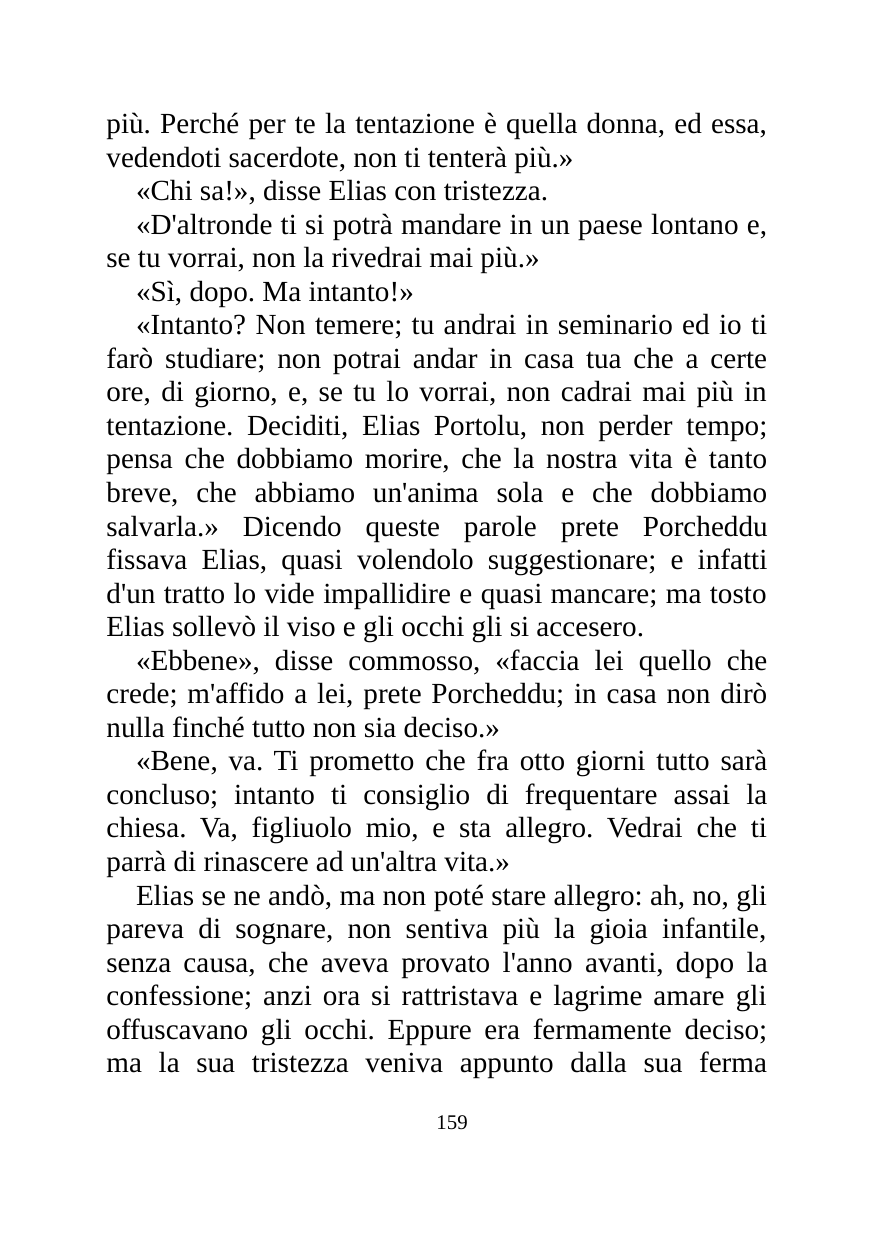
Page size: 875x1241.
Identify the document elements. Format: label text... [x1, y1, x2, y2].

text Elias se ne andò, ma non poté stare allegro: ah, no, gli pareva di sognare, non sentiva più la gioia infantile, senza causa, che aveva provato l'anno avanti, dopo la confessione; anzi ora si rattristava e lagrime amare gli offuscavano gli occhi. Eppure era fermamente deciso; ma la sua tristezza veniva appunto dalla sua ferma [106, 878, 768, 1079]
text «Intanto? Non temere; tu andrai in seminario ed io ti farò studiare; non potrai andar in casa tua che a certe ore, di giorno, e, se tu lo vorrai, non cadrai mai più in tentazione. Deciditi, Elias Portolu, non perder tempo; pensa che dobbiamo morire, che la nostra vita è tanto breve, che abbiamo un'anima sola e che dobbiamo salvarla.» Dicendo queste parole prete Porcheddu fissava Elias, quasi volendolo suggestionare; e infatti d'un tratto lo vide impallidire e quasi mancare; ma tosto Elias sollevò il viso e gli occhi gli si accesero. [106, 307, 768, 643]
text «Ebbene», disse commosso, «faccia lei quello che crede; m'affido a lei, prete Porcheddu; in casa non dirò nulla finché tutto non sia deciso.» [106, 643, 768, 743]
text più. Perché per te la tentazione è quella donna, ed essa, vedendoti sacerdote, non ti tenterà più.» [106, 106, 768, 173]
text «Sì, dopo. Ma intanto!» [106, 274, 768, 307]
text «Chi sa!», disse Elias con tristezza. [106, 173, 768, 207]
text «Bene, va. Ti prometto che fra otto giorni tutto sarà concluso; intanto ti consiglio di frequentare assai la chiesa. Va, figliuolo mio, e sta allegro. Vedrai che ti parrà di rinascere ad un'altra vita.» [106, 743, 768, 878]
text «D'altronde ti si potrà mandare in un paese lontano e, se tu vorrai, non la rivedrai mai più.» [106, 207, 768, 274]
